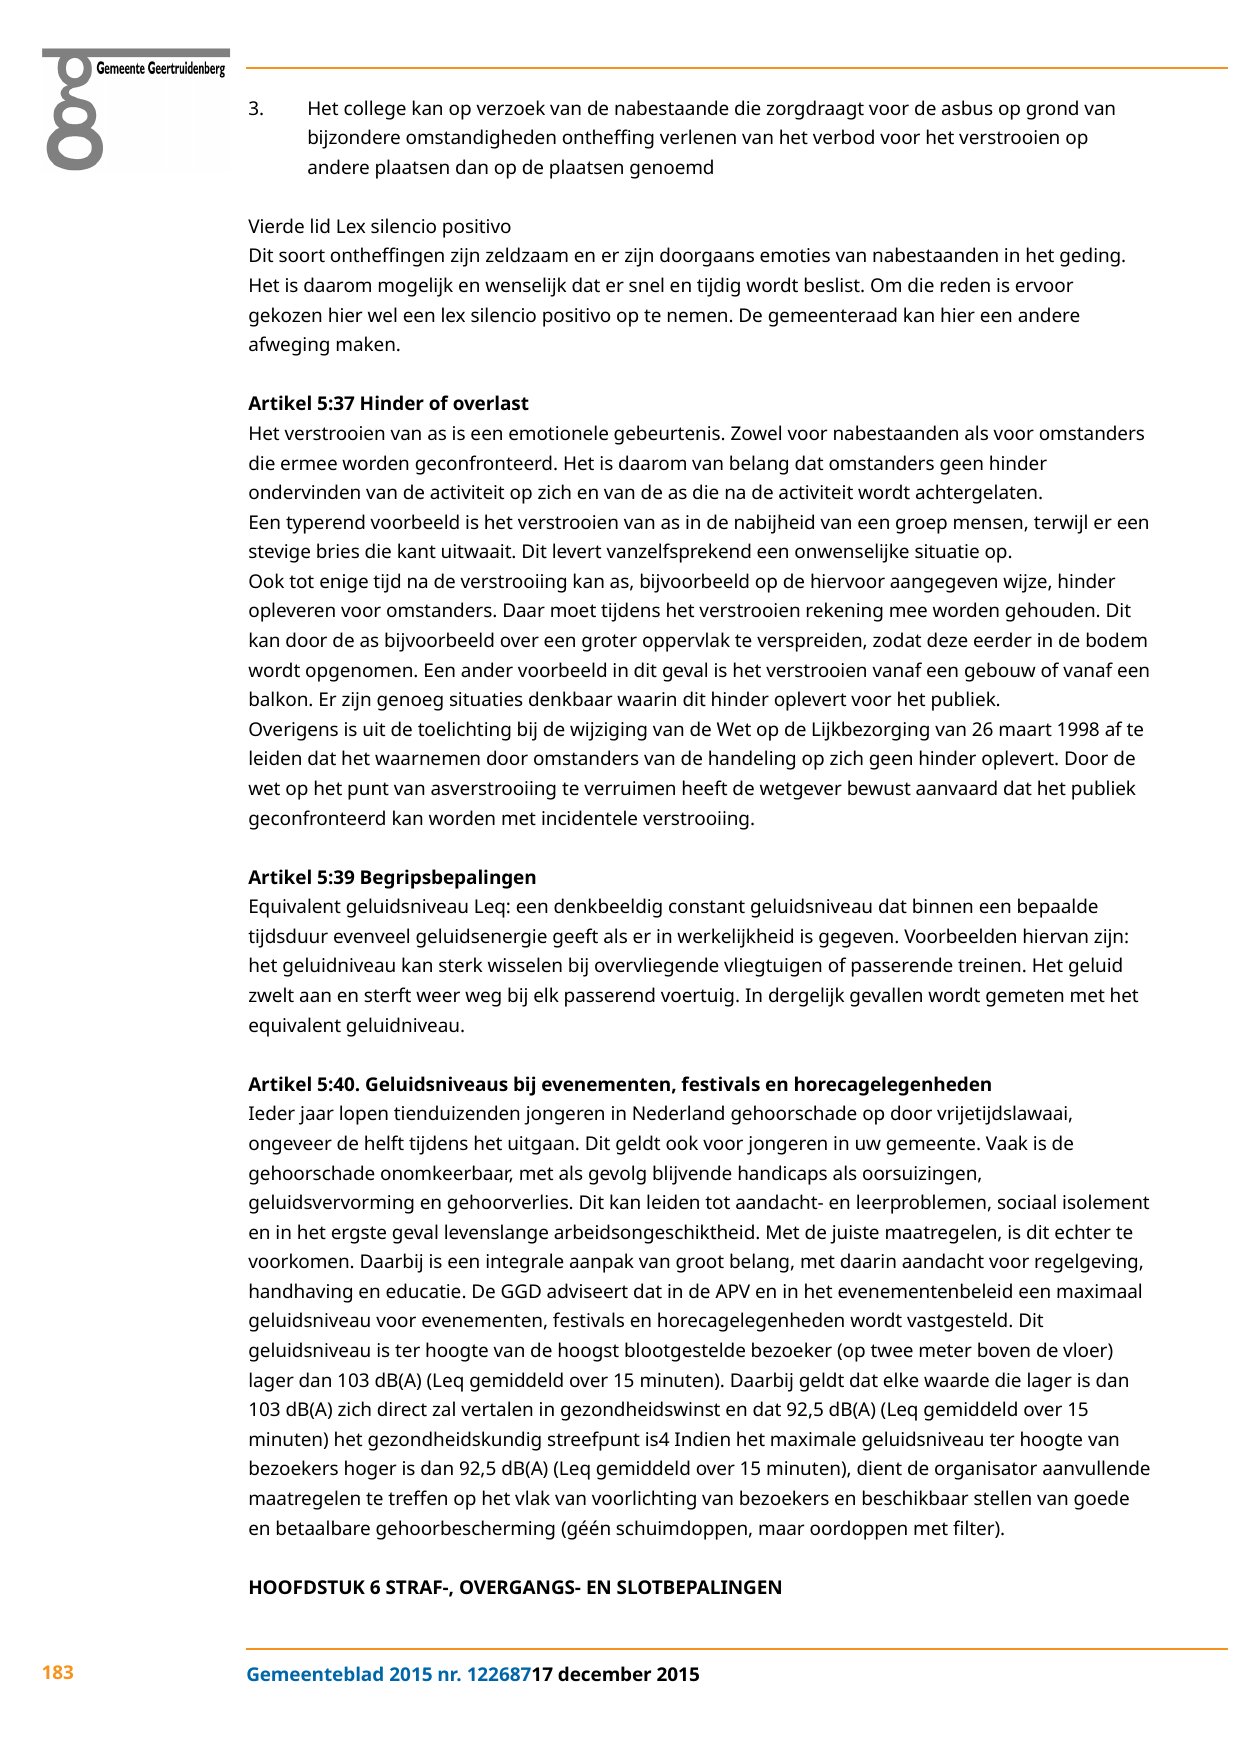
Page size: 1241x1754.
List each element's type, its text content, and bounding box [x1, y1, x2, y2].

text Artikel 5:37 Hinder of overlast [248, 391, 1152, 416]
text Vierde lid Lex silencio positivo [248, 213, 1152, 239]
text Dit soort ontheffingen zijn zeldzaam en er zijn doorgaans emoties van nabestaanden in het geding. Het is daarom mogelijk en wenselijk dat er snel en tijdig wordt beslist. Om die reden is ervoor gekozen hier wel een lex silencio positivo op te nemen. De gemeenteraad kan hier een andere afweging maken. [248, 243, 1152, 357]
text HOOFDSTUK 6 STRAF-, OVERGANGS- EN SLOTBEPALINGEN [248, 1574, 1152, 1600]
text Artikel 5:39 Begripsbepalingen [248, 864, 1152, 890]
text Ieder jaar lopen tienduizenden jongeren in Nederland gehoorschade op door vrijetijdslawaai, ongeveer de helft tijdens het uitgaan. Dit geldt ook voor jongeren in uw gemeente. Vaak is de gehoorschade onomkeerbaar, met als gevolg blijvende handicaps als oorsuizingen, geluidsvervorming en gehoorverlies. Dit kan leiden tot aandacht- en leerproblemen, sociaal isolement en in het ergste geval levenslange arbeidsongeschiktheid. Met de juiste maatregelen, is dit echter te voorkomen. Daarbij is een integrale aanpak van groot belang, met daarin aandacht voor regelgeving, handhaving en educatie. De GGD adviseert dat in de APV en in het evenementenbeleid een maximaal geluidsniveau voor evenementen, festivals en horecagelegenheden wordt vastgesteld. Dit geluidsniveau is ter hoogte van de hoogst blootgestelde bezoeker (op twee meter boven de vloer) lager dan 103 dB(A) (Leq gemiddeld over 15 minuten). Daarbij geldt dat elke waarde die lager is dan 103 dB(A) zich direct zal vertalen in gezondheidswinst en dat 92,5 dB(A) (Leq gemiddeld over 15 minuten) het gezondheidskundig streefpunt is4 Indien het maximale geluidsniveau ter hoogte van bezoekers hoger is dan 92,5 dB(A) (Leq gemiddeld over 15 minuten), dient de organisator aanvullende maatregelen te treffen op het vlak van voorlichting van bezoekers en beschikbaar stellen van goede en betaalbare gehoorbescherming (géén schuimdoppen, maar oordoppen met filter). [248, 1101, 1152, 1541]
text Artikel 5:40. Geluidsniveaus bij evenementen, festivals en horecagelegenheden [248, 1071, 1152, 1097]
list Het college kan op verzoek van de nabestaande die zorgdraagt voor de asbus op grond van bijzondere omstandigheden ontheffing verlenen van het verbod voor het verstrooien op andere plaatsen dan op de plaatsen genoemd [248, 95, 1152, 180]
text Ook tot enige tijd na de verstrooiing kan as, bijvoorbeeld op de hiervoor aangegeven wijze, hinder opleveren voor omstanders. Daar moet tijdens het verstrooien rekening mee worden gehouden. Dit kan door de as bijvoorbeeld over een groter oppervlak te verspreiden, zodat deze eerder in de bodem wordt opgenomen. Een ander voorbeeld in dit geval is het verstrooien vanaf een gebouw of vanaf een balkon. Er zijn genoeg situaties denkbaar waarin dit hinder oplevert voor het publiek. [248, 568, 1152, 712]
text Equivalent geluidsniveau Leq: een denkbeeldig constant geluidsniveau dat binnen een bepaalde tijdsduur evenveel geluidsenergie geeft als er in werkelijkheid is gegeven. Voorbeelden hiervan zijn: het geluidniveau kan sterk wisselen bij overvliegende vliegtuigen of passerende treinen. Het geluid zwelt aan en sterft weer weg bij elk passerend voertuig. In dergelijk gevallen wordt gemeten met het equivalent geluidniveau. [248, 893, 1152, 1038]
text Overigens is uit de toelichting bij de wijziging van de Wet op de Lijkbezorging van 26 maart 1998 af te leiden dat het waarnemen door omstanders van de handeling op zich geen hinder oplevert. Door de wet op het punt van asverstrooiing te verruimen heeft de wetgever bewust aanvaard dat het publiek geconfronteerd kan worden met incidentele verstrooiing. [248, 716, 1152, 831]
picture [41, 47, 231, 172]
text Een typerend voorbeeld is het verstrooien van as in de nabijheid van een groep mensen, terwijl er een stevige bries die kant uitwaait. Dit levert vanzelfsprekend een onwenselijke situatie op. [248, 509, 1152, 564]
text Het verstrooien van as is een emotionele gebeurtenis. Zowel voor nabestaanden als voor omstanders die ermee worden geconfronteerd. Het is daarom van belang dat omstanders geen hinder ondervinden van de activiteit op zich en van de as die na de activiteit wordt achtergelaten. [248, 420, 1152, 505]
